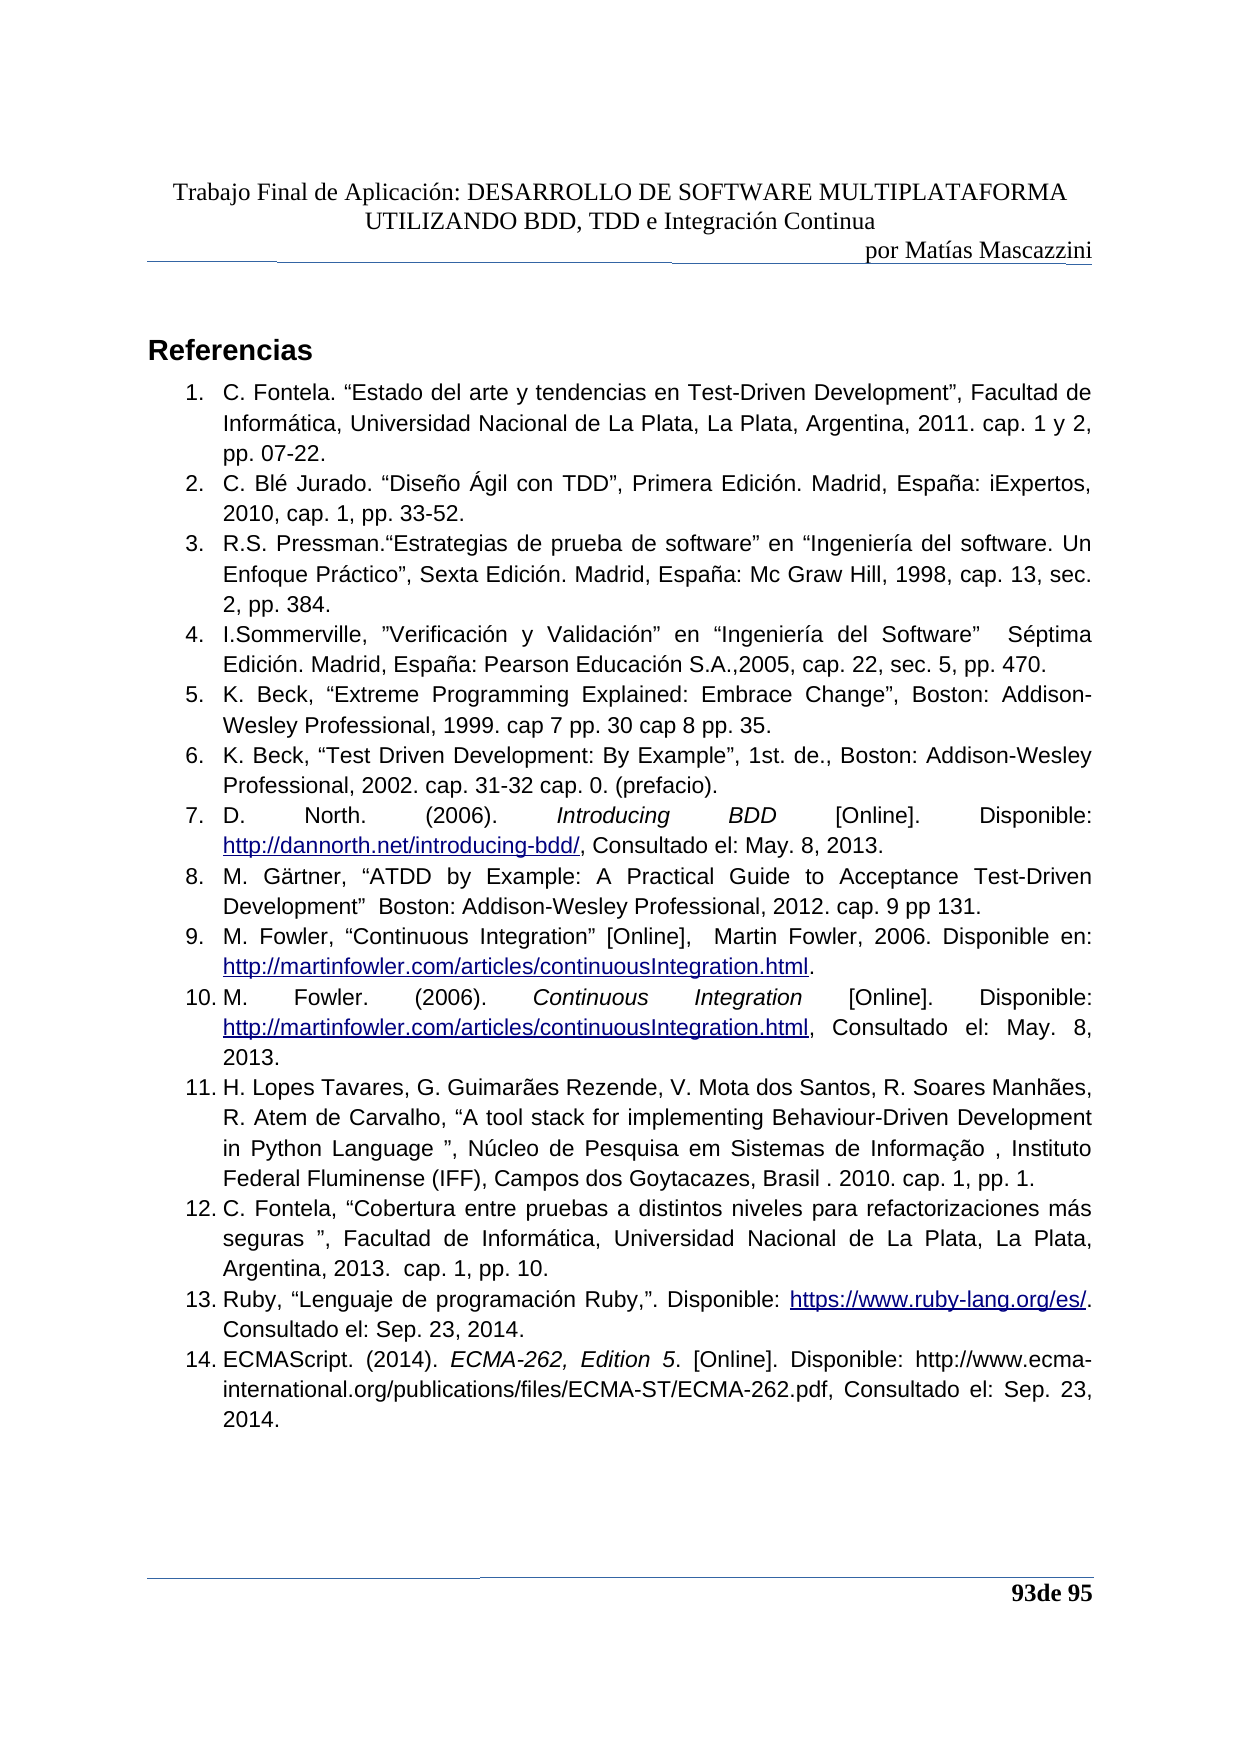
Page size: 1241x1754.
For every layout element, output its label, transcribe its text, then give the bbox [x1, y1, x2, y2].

list C. Fontela. “Estado del arte y tendencias en Test-Driven Development”, Facultad de Informática, Universidad Nacional de La Plata, La Plata, Argentina, 2011. cap. 1 y 2, pp. 07-22. [185, 379, 1093, 466]
list C. Fontela, “Cobertura entre pruebas a distintos niveles para refactorizaciones más seguras ”, Facultad de Informática, Universidad Nacional de La Plata, La Plata, Argentina, 2013. cap. 1, pp. 10. [185, 1195, 1093, 1282]
list M. Fowler, “Continuous Integration” [Online], Martin Fowler, 2006. Disponible en: http://martinfowler.com/articles/continuousIntegration.html. [185, 923, 1093, 980]
list M. Fowler. (2006). Continuous Integration [Online]. Disponible: http://martinfowler.com/articles/continuousIntegration.html, Consultado el: May. 8, 2013. [185, 983, 1093, 1070]
list K. Beck, “Extreme Programming Explained: Embrace Change”, Boston: Addison-Wesley Professional, 1999. cap 7 pp. 30 cap 8 pp. 35. [185, 681, 1093, 738]
list R.S. Pressman.“Estrategias de prueba de software” en “Ingeniería del software. Un Enfoque Práctico”, Sexta Edición. Madrid, España: Mc Graw Hill, 1998, cap. 13, sec. 2, pp. 384. [185, 530, 1093, 617]
list K. Beck, “Test Driven Development: By Example”, 1st. de., Boston: Addison-Wesley Professional, 2002. cap. 31-32 cap. 0. (prefacio). [185, 742, 1093, 798]
subtitle Referencias [148, 333, 1093, 367]
list Ruby, “Lenguaje de programación Ruby,”. Disponible: https://www.ruby-lang.org/es/. Consultado el: Sep. 23, 2014. [185, 1286, 1093, 1342]
list C. Blé Jurado. “Diseño Ágil con TDD”, Primera Edición. Madrid, España: iExpertos, 2010, cap. 1, pp. 33-52. [185, 470, 1093, 527]
list D. North. (2006). Introducing BDD [Online]. Disponible: http://dannorth.net/introducing-bdd/, Consultado el: May. 8, 2013. [185, 802, 1093, 859]
list H. Lopes Tavares, G. Guimarães Rezende, V. Mota dos Santos, R. Soares Manhães, R. Atem de Carvalho, “A tool stack for implementing Behaviour-Driven Development in Python Language ”, Núcleo de Pesquisa em Sistemas de Informação , Instituto Federal Fluminense (IFF), Campos dos Goytacazes, Brasil . 2010. cap. 1, pp. 1. [185, 1074, 1093, 1191]
list M. Gärtner, “ATDD by Example: A Practical Guide to Acceptance Test-Driven Development” Boston: Addison-Wesley Professional, 2012. cap. 9 pp 131. [185, 863, 1093, 919]
list I.Sommerville, ”Verificación y Validación” en “Ingeniería del Software” Séptima Edición. Madrid, España: Pearson Educación S.A.,2005, cap. 22, sec. 5, pp. 470. [185, 621, 1093, 678]
list ECMAScript. (2014). ECMA-262, Edition 5. [Online]. Disponible: http://www.ecma-international.org/publications/files/ECMA-ST/ECMA-262.pdf, Consultado el: Sep. 23, 2014. [185, 1346, 1093, 1433]
